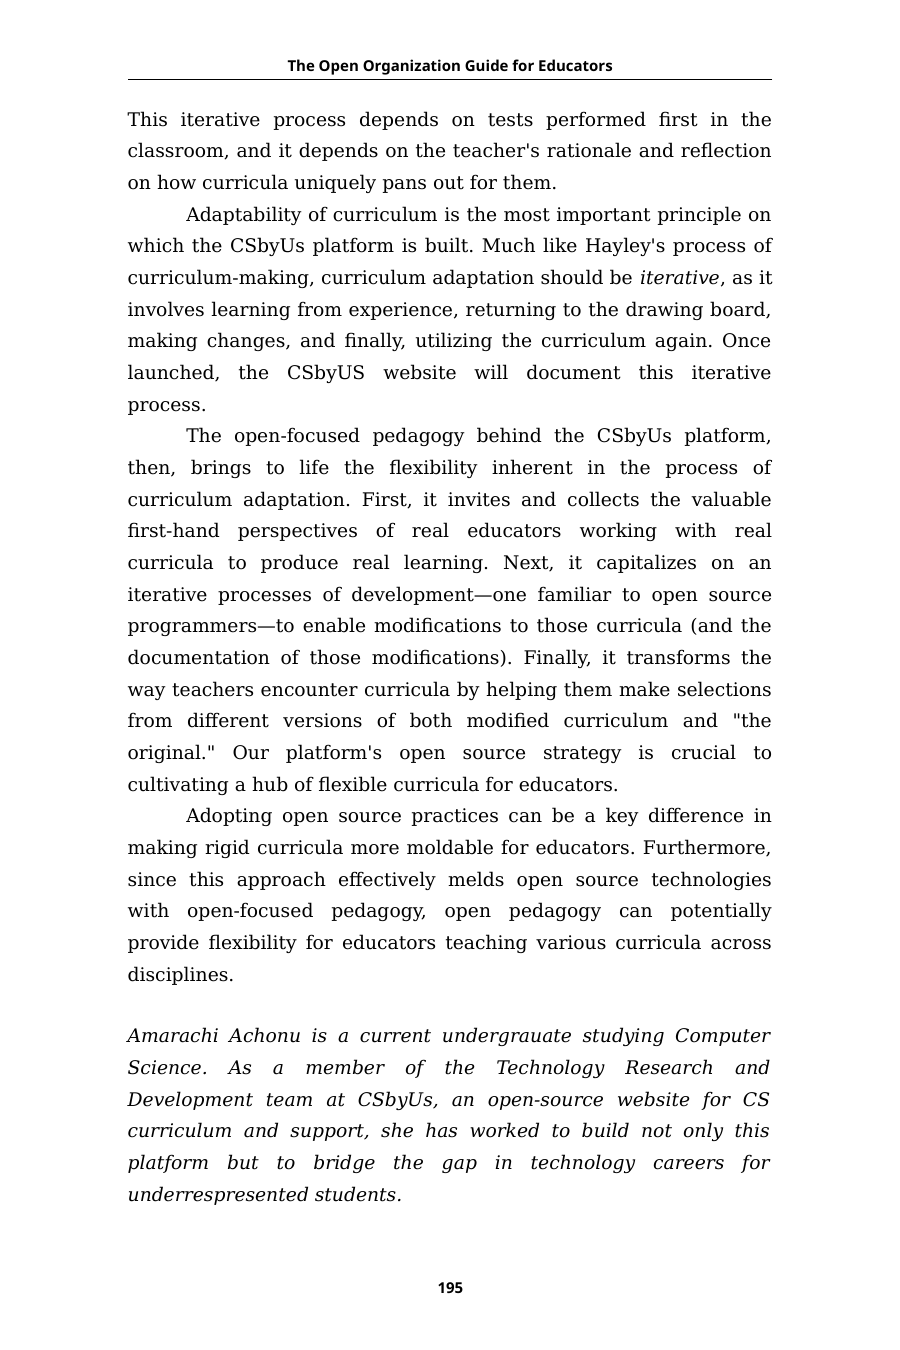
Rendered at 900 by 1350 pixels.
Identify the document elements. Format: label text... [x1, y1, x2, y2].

text Adopting open source practices can be a key difference in making rigid curricula more moldable for educators. Furthermore, since this approach effectively melds open source technologies with open-focused pedagogy, open pedagogy can potentially provide flexibility for educators teaching various curricula across disciplines. [127, 805, 772, 986]
text This iterative process depends on tests performed first in the classroom, and it depends on the teacher's rationale and reflection on how curricula uniquely pans out for them. [127, 109, 772, 194]
text Amarachi Achonu is a current undergrauate studying Computer Science. As a member of the Technology Research and Development team at CSbyUs, an open-source website for CS curriculum and support, she has worked to build not only this platform but to bridge the gap in technology careers for underrespresented students. [127, 1025, 772, 1206]
text The open-focused pedagogy behind the CSbyUs platform, then, brings to life the flexibility inherent in the process of curriculum adaptation. First, it invites and collects the valuable first-hand perspectives of real educators working with real curricula to produce real learning. Next, it capitalizes on an iterative processes of development—one familiar to open source programmers—to enable modifications to those curricula (and the documentation of those modifications). Finally, it transforms the way teachers encounter curricula by helping them make selections from different versions of both modified curriculum and "the original." Our platform's open source strategy is crucial to cultivating a hub of flexible curricula for educators. [127, 425, 772, 796]
text Adaptability of curriculum is the most important principle on which the CSbyUs platform is built. Much like Hayley's process of curriculum-making, curriculum adaptation should be iterative, as it involves learning from experience, returning to the drawing board, making changes, and finally, utilizing the curriculum again. Once launched, the CSbyUS website will document this iterative process. [127, 204, 772, 416]
